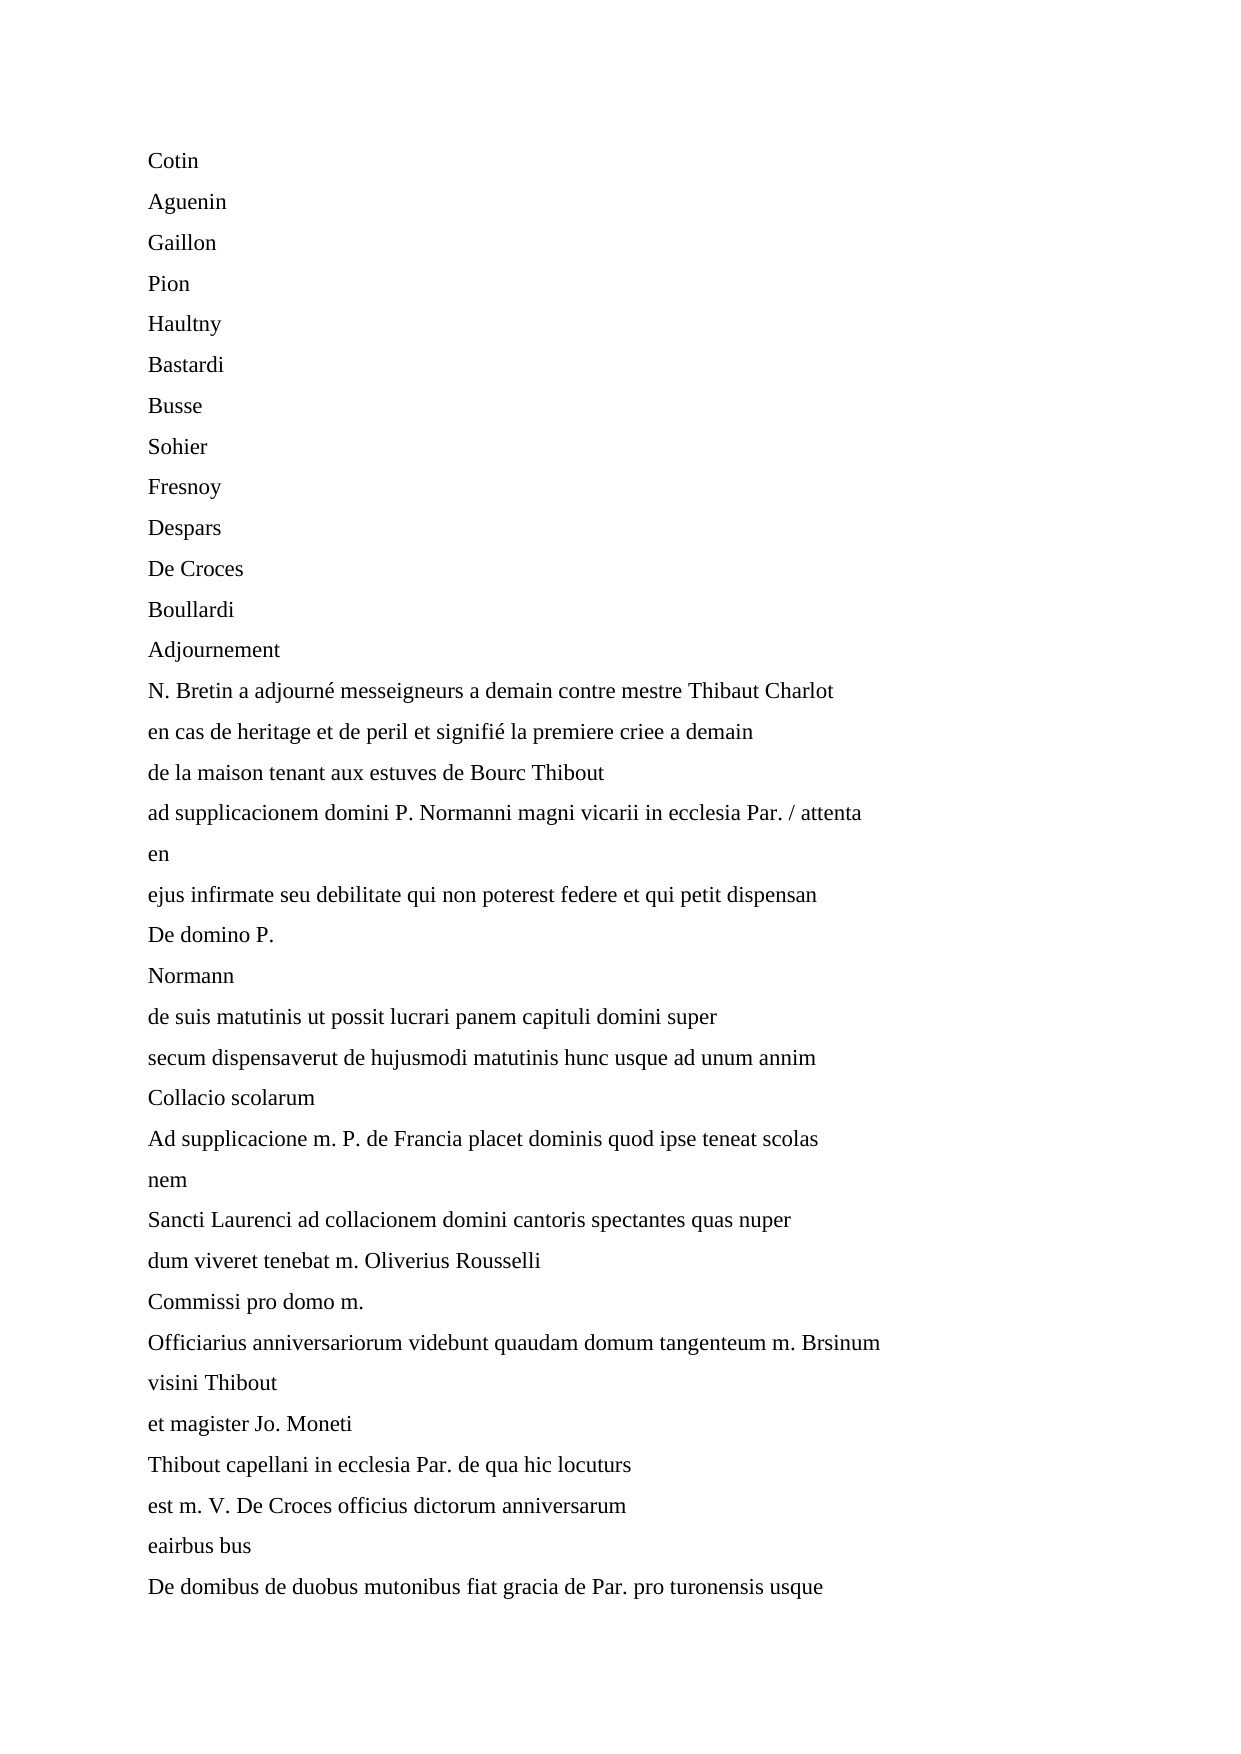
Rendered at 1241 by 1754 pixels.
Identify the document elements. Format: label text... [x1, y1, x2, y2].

text de la maison tenant aux estuves de Bourc Thibout [148, 758, 1093, 785]
text dum viveret tenebat m. Oliverius Rousselli [148, 1247, 1093, 1274]
text ejus infirmate seu debilitate qui non poterest federe et qui petit dispensan [148, 881, 1093, 907]
text Aguenin [148, 188, 1093, 215]
text Gaillon [148, 229, 1093, 255]
text Thibout capellani in ecclesia Par. de qua hic locuturs [148, 1451, 1093, 1477]
text Sohier [148, 433, 1093, 459]
text Busse [148, 392, 1093, 418]
text et magister Jo. Moneti [148, 1410, 1093, 1437]
text eairbus bus [148, 1532, 1093, 1559]
text Boullardi [148, 596, 1093, 622]
text Haultny [148, 311, 1093, 337]
text Despars [148, 514, 1093, 541]
text visini Thibout [148, 1369, 1093, 1396]
text ad supplicacionem domini P. Normanni magni vicarii in ecclesia Par. / attenta [148, 799, 1093, 826]
text De Croces [148, 555, 1093, 581]
text Officiarius anniversariorum videbunt quaudam domum tangenteum m. Brsinum [148, 1329, 1093, 1355]
text Commissi pro domo m. [148, 1288, 1093, 1314]
text en cas de heritage et de peril et signifié la premiere criee a demain [148, 718, 1093, 744]
text secum dispensaverut de hujusmodi matutinis hunc usque ad unum annim [148, 1044, 1093, 1070]
text est m. V. De Croces officius dictorum anniversarum [148, 1492, 1093, 1518]
text Cotin [148, 148, 1093, 174]
text de suis matutinis ut possit lucrari panem capituli domini super [148, 1003, 1093, 1029]
text Bastardi [148, 351, 1093, 378]
text De domino P. [148, 921, 1093, 948]
text Collacio scolarum [148, 1084, 1093, 1111]
text Adjournement [148, 636, 1093, 663]
text nem [148, 1166, 1093, 1192]
text Pion [148, 270, 1093, 296]
text Sancti Laurenci ad collacionem domini cantoris spectantes quas nuper [148, 1207, 1093, 1233]
text Ad supplicacione m. P. de Francia placet dominis quod ipse teneat scolas [148, 1125, 1093, 1151]
text en [148, 840, 1093, 866]
text N. Bretin a adjourné messeigneurs a demain contre mestre Thibaut Charlot [148, 677, 1093, 703]
text Normann [148, 962, 1093, 988]
text De domibus de duobus mutonibus fiat gracia de Par. pro turonensis usque [148, 1573, 1093, 1599]
text Fresnoy [148, 473, 1093, 500]
